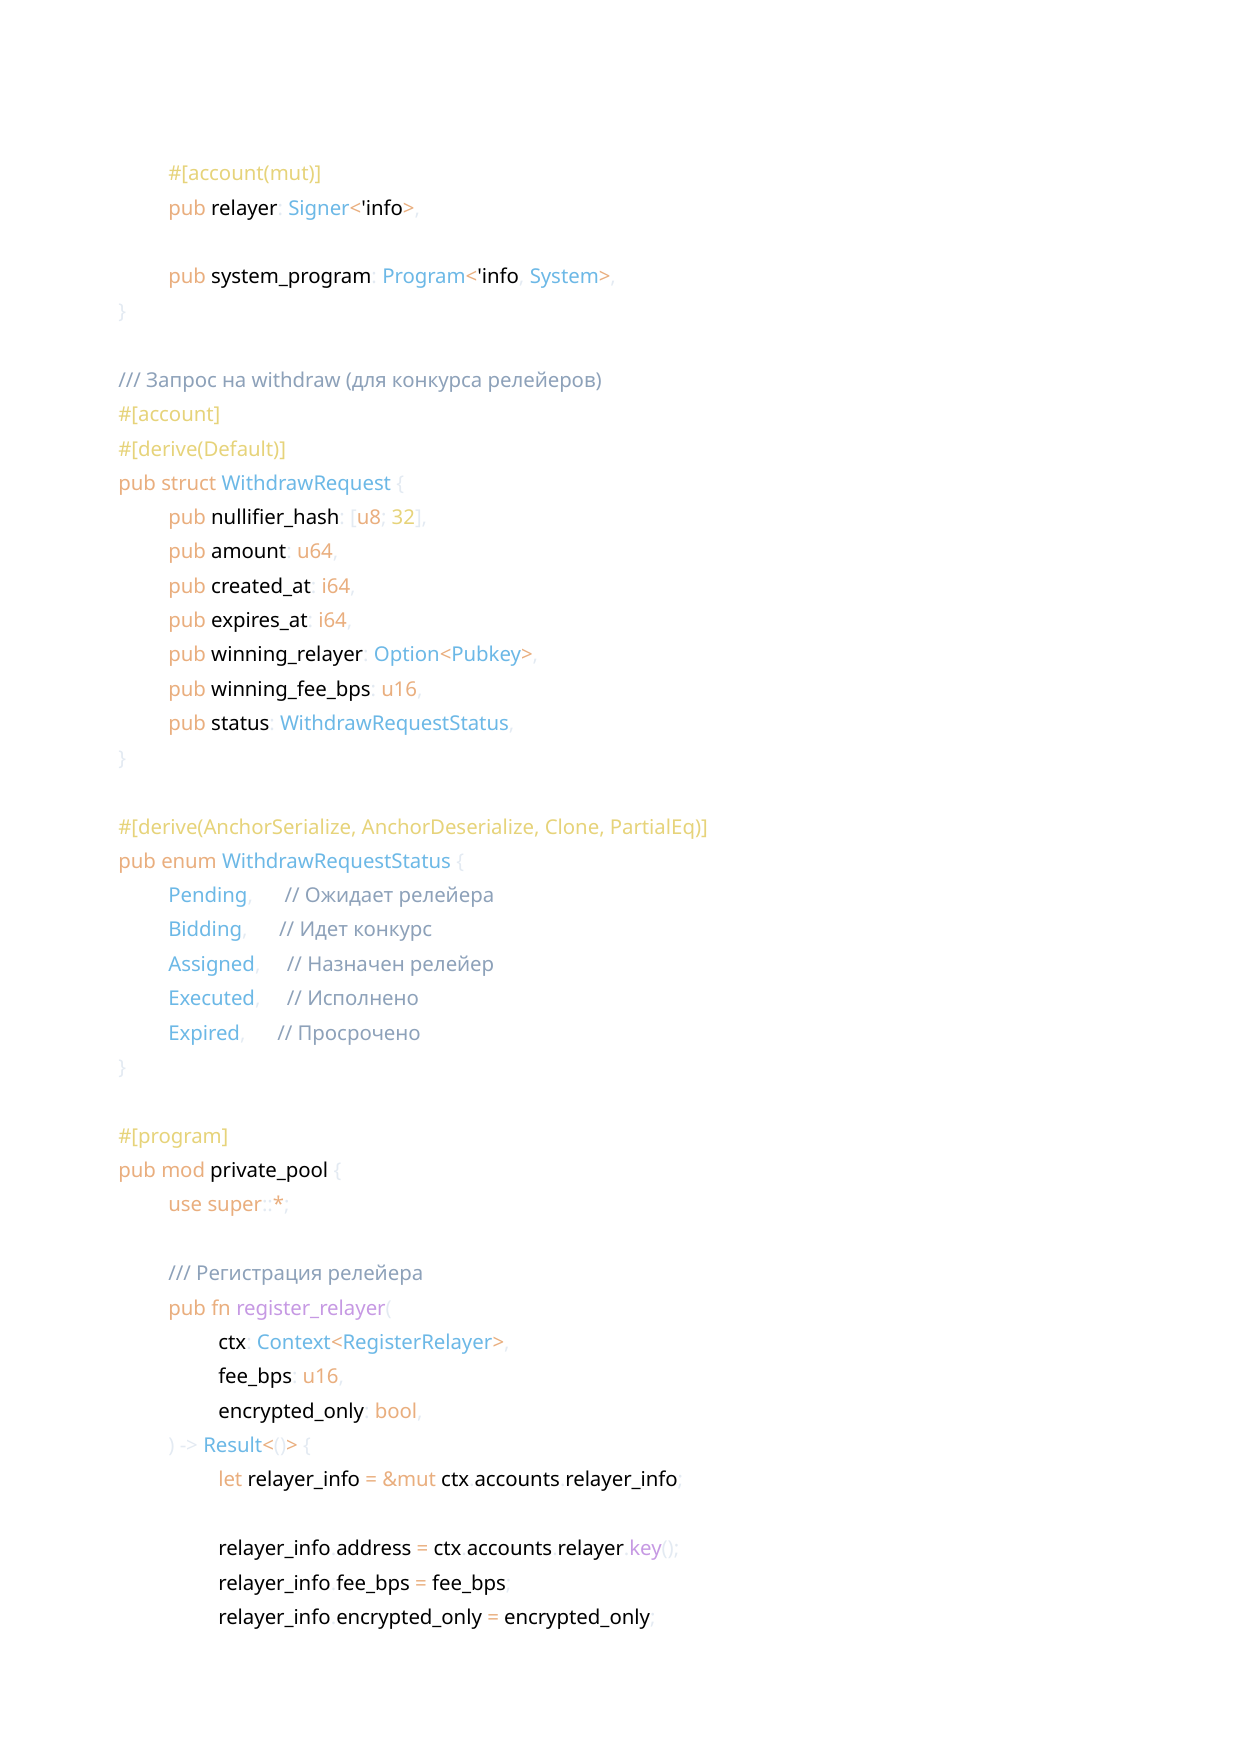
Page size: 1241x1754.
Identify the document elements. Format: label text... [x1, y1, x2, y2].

text #[program] [118, 1115, 1122, 1149]
text pub fn register_relayer( [118, 1287, 1122, 1321]
text fee_bps: u16, [118, 1356, 1122, 1390]
text /// Запрос на withdraw (для конкурса релейеров) [118, 359, 1122, 393]
text relayer_info.encrypted_only = encrypted_only; [118, 1596, 1122, 1631]
text /// Регистрация релейера [118, 1252, 1122, 1287]
text pub system_program: Program<'info, System>, [118, 256, 1122, 290]
text Bidding, // Идет конкурс [118, 909, 1122, 943]
text Executed, // Исполнено [118, 977, 1122, 1012]
text Pending, // Ожидает релейера [118, 874, 1122, 909]
text } [118, 737, 1122, 771]
text pub struct WithdrawRequest { [118, 462, 1122, 496]
text let relayer_info = &mut ctx.accounts.relayer_info; [118, 1459, 1122, 1493]
text relayer_info.fee_bps = fee_bps; [118, 1562, 1122, 1596]
text relayer_info.address = ctx.accounts.relayer.key(); [118, 1527, 1122, 1562]
text #[account(mut)] [118, 152, 1122, 187]
text #[derive(Default)] [118, 427, 1122, 462]
text pub status: WithdrawRequestStatus, [118, 702, 1122, 737]
text pub winning_relayer: Option<Pubkey>, [118, 634, 1122, 668]
text pub expires_at: i64, [118, 599, 1122, 634]
text ctx: Context<RegisterRelayer>, [118, 1321, 1122, 1356]
text encrypted_only: bool, [118, 1390, 1122, 1424]
text pub relayer: Signer<'info>, [118, 187, 1122, 221]
text Assigned, // Назначен релейер [118, 943, 1122, 977]
text pub amount: u64, [118, 531, 1122, 565]
text use super::*; [118, 1184, 1122, 1218]
text } [118, 290, 1122, 324]
text pub mod private_pool { [118, 1149, 1122, 1184]
text pub created_at: i64, [118, 565, 1122, 599]
text #[account] [118, 393, 1122, 427]
text Expired, // Просрочено [118, 1012, 1122, 1046]
text } [118, 1046, 1122, 1081]
text pub enum WithdrawRequestStatus { [118, 840, 1122, 874]
text pub nullifier_hash: [u8; 32], [118, 496, 1122, 531]
text pub winning_fee_bps: u16, [118, 668, 1122, 702]
text ) -> Result<()> { [118, 1424, 1122, 1459]
text #[derive(AnchorSerialize, AnchorDeserialize, Clone, PartialEq)] [118, 806, 1122, 840]
